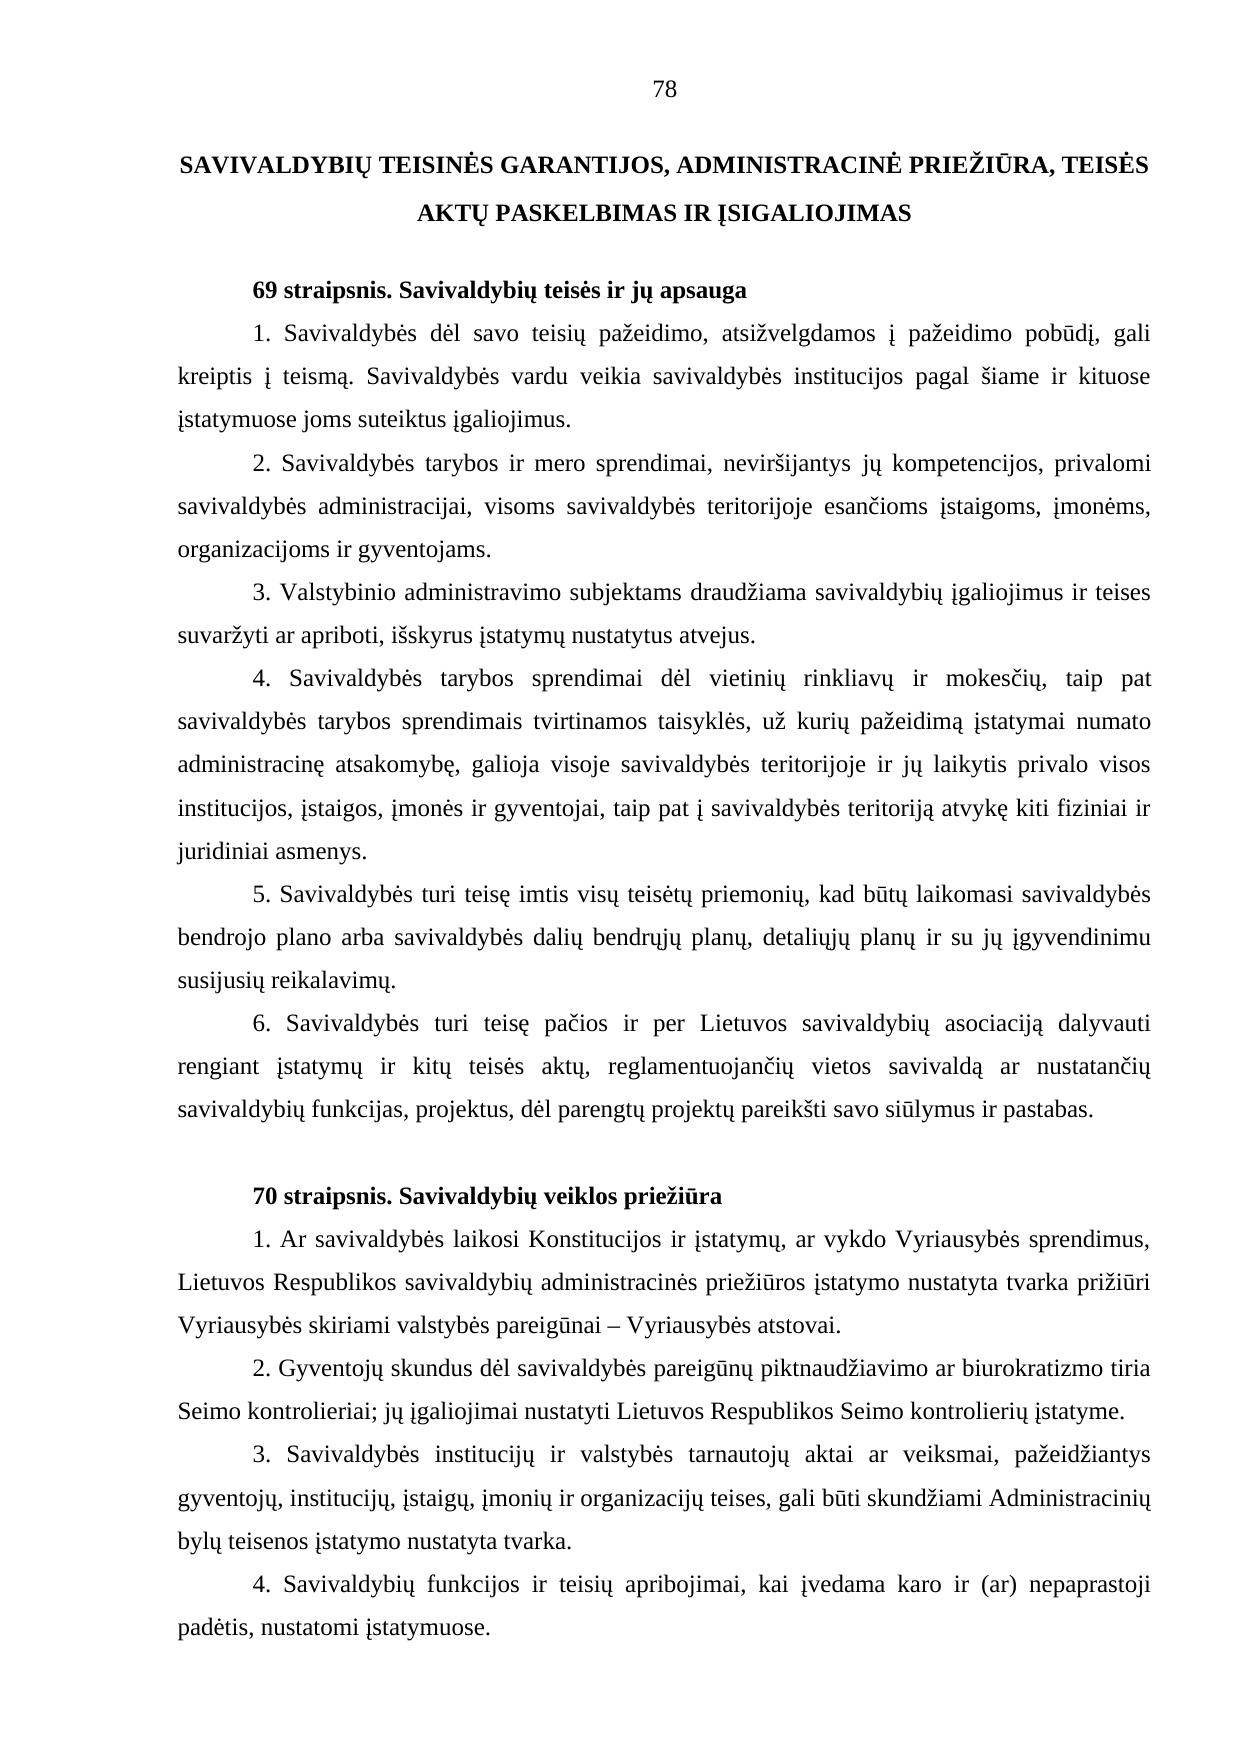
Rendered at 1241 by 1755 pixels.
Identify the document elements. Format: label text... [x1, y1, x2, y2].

text 4. Savivaldybės tarybos sprendimai dėl vietinių rinkliavų ir mokesčių, taip pat savivaldybės tarybos sprendimais tvirtinamos taisyklės, už kurių pažeidimą įstatymai numato administracinę atsakomybę, galioja visoje savivaldybės teritorijoje ir jų laikytis privalo visos institucijos, įstaigos, įmonės ir gyventojai, taip pat į savivaldybės teritoriją atvykę kiti fiziniai ir juridiniai asmenys. [177, 663, 1152, 864]
text 1. Ar savivaldybės laikosi Konstitucijos ir įstatymų, ar vykdo Vyriausybės sprendimus, Lietuvos Respublikos savivaldybių administracinės priežiūros įstatymo nustatyta tvarka prižiūri Vyriausybės skiriami valstybės pareigūnai – Vyriausybės atstovai. [177, 1224, 1152, 1339]
text 70 straipsnis. Savivaldybių veiklos priežiūra [177, 1181, 1152, 1209]
text 2. Savivaldybės tarybos ir mero sprendimai, neviršijantys jų kompetencijos, privalomi savivaldybės administracijai, visoms savivaldybės teritorijoje esančioms įstaigoms, įmonėms, organizacijoms ir gyventojams. [177, 448, 1152, 563]
text SAVIVALDYBIŲ TEISINĖS GARANTIJOS, ADMINISTRACINĖ PRIEŽIŪRA, TEISĖS AKTŲ PASKELBIMAS IR ĮSIGALIOJIMAS [177, 131, 1152, 227]
text 1. Savivaldybės dėl savo teisių pažeidimo, atsižvelgdamos į pažeidimo pobūdį, gali kreiptis į teismą. Savivaldybės vardu veikia savivaldybės institucijos pagal šiame ir kituose įstatymuose joms suteiktus įgaliojimus. [177, 318, 1152, 433]
text 3. Valstybinio administravimo subjektams draudžiama savivaldybių įgaliojimus ir teises suvaržyti ar apriboti, išskyrus įstatymų nustatytus atvejus. [177, 577, 1152, 649]
text 3. Savivaldybės institucijų ir valstybės tarnautojų aktai ar veiksmai, pažeidžiantys gyventojų, institucijų, įstaigų, įmonių ir organizacijų teises, gali būti skundžiami Administracinių bylų teisenos įstatymo nustatyta tvarka. [177, 1439, 1152, 1554]
text 4. Savivaldybių funkcijos ir teisių apribojimai, kai įvedama karo ir (ar) nepaprastoji padėtis, nustatomi įstatymuose. [177, 1569, 1152, 1641]
text 69 straipsnis. Savivaldybių teisės ir jų apsauga [177, 275, 1152, 304]
text 6. Savivaldybės turi teisę pačios ir per Lietuvos savivaldybių asociaciją dalyvauti rengiant įstatymų ir kitų teisės aktų, reglamentuojančių vietos savivaldą ar nustatančių savivaldybių funkcijas, projektus, dėl parengtų projektų pareikšti savo siūlymus ir pastabas. [177, 1008, 1152, 1123]
text 2. Gyventojų skundus dėl savivaldybės pareigūnų piktnaudžiavimo ar biurokratizmo tiria Seimo kontrolieriai; jų įgaliojimai nustatyti Lietuvos Respublikos Seimo kontrolierių įstatyme. [177, 1353, 1152, 1425]
text 5. Savivaldybės turi teisę imtis visų teisėtų priemonių, kad būtų laikomasi savivaldybės bendrojo plano arba savivaldybės dalių bendrųjų planų, detaliųjų planų ir su jų įgyvendinimu susijusių reikalavimų. [177, 879, 1152, 994]
